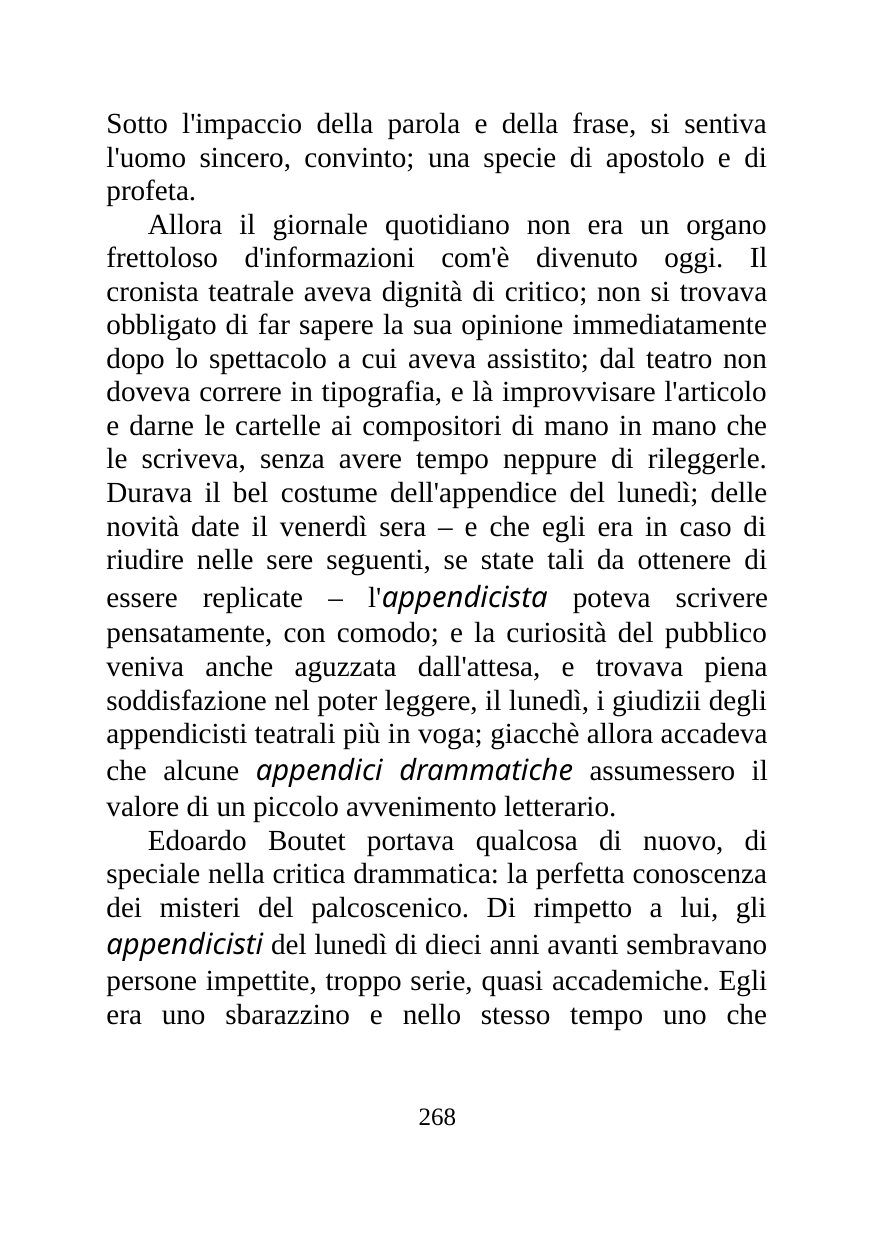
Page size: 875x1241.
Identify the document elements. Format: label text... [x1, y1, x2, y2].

text Allora il giornale quotidiano non era un organo frettoloso d'informazioni com'è divenuto oggi. Il cronista teatrale aveva dignità di critico; non si trovava obbligato di far sapere la sua opinione immediatamente dopo lo spettacolo a cui aveva assistito; dal teatro non doveva correre in tipografia, e là improvvisare l'articolo e darne le cartelle ai compositori di mano in mano che le scriveva, senza avere tempo neppure di rileggerle. Durava il bel costume dell'appendice del lunedì; delle novità date il venerdì sera – e che egli era in caso di riudire nelle sere seguenti, se state tali da ottenere di essere replicate – l'appendicista poteva scrivere pensatamente, con comodo; e la curiosità del pubblico veniva anche aguzzata dall'attesa, e trovava piena soddisfazione nel poter leggere, il lunedì, i giudizii degli appendicisti teatrali più in voga; giacchè allora accadeva che alcune appendici drammatiche assumessero il valore di un piccolo avvenimento letterario. [106, 207, 768, 823]
text Edoardo Boutet portava qualcosa di nuovo, di speciale nella critica drammatica: la perfetta conoscenza dei misteri del palcoscenico. Di rimpetto a lui, gli appendicisti del lunedì di dieci anni avanti sembravano persone impettite, troppo serie, quasi accademiche. Egli era uno sbarazzino e nello stesso tempo uno che [106, 823, 768, 1030]
text Sotto l'impaccio della parola e della frase, si sentiva l'uomo sincero, convinto; una specie di apostolo e di profeta. [106, 106, 768, 207]
